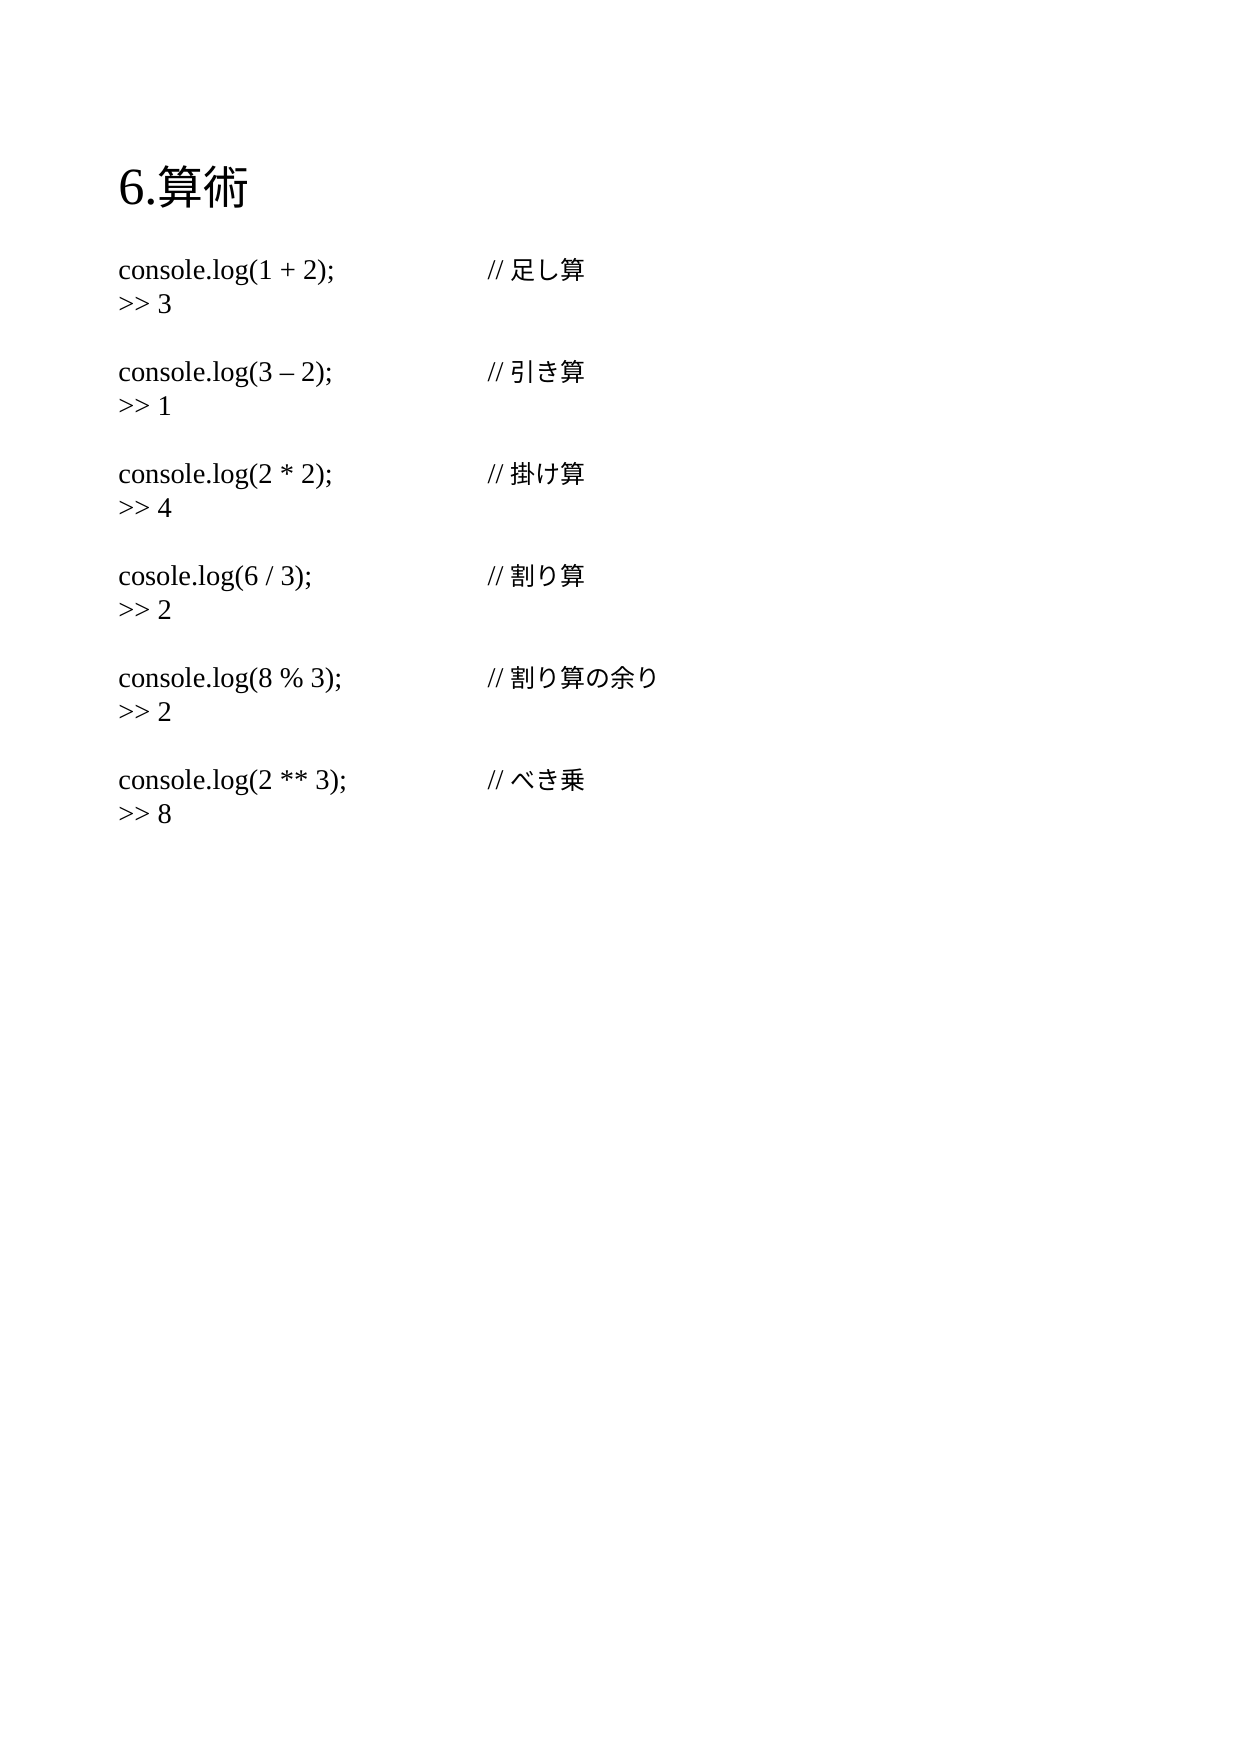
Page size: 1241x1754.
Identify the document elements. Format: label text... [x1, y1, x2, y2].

text console.log(2 * 2); // 掛け算 [118, 454, 1122, 491]
text >> 3 [118, 287, 1122, 319]
text console.log(2 ** 3); // べき乗 [118, 761, 1122, 797]
text >> 2 [118, 695, 1122, 728]
text >> 1 [118, 389, 1122, 422]
text 6.算術 [118, 151, 1122, 217]
text cosole.log(6 / 3); // 割り算 [118, 557, 1122, 593]
text >> 4 [118, 491, 1122, 524]
text >> 8 [118, 797, 1122, 830]
text console.log(1 + 2); // 足し算 [118, 250, 1122, 287]
text console.log(8 % 3); // 割り算の余り [118, 659, 1122, 695]
text console.log(3 – 2); // 引き算 [118, 352, 1122, 389]
text >> 2 [118, 593, 1122, 626]
